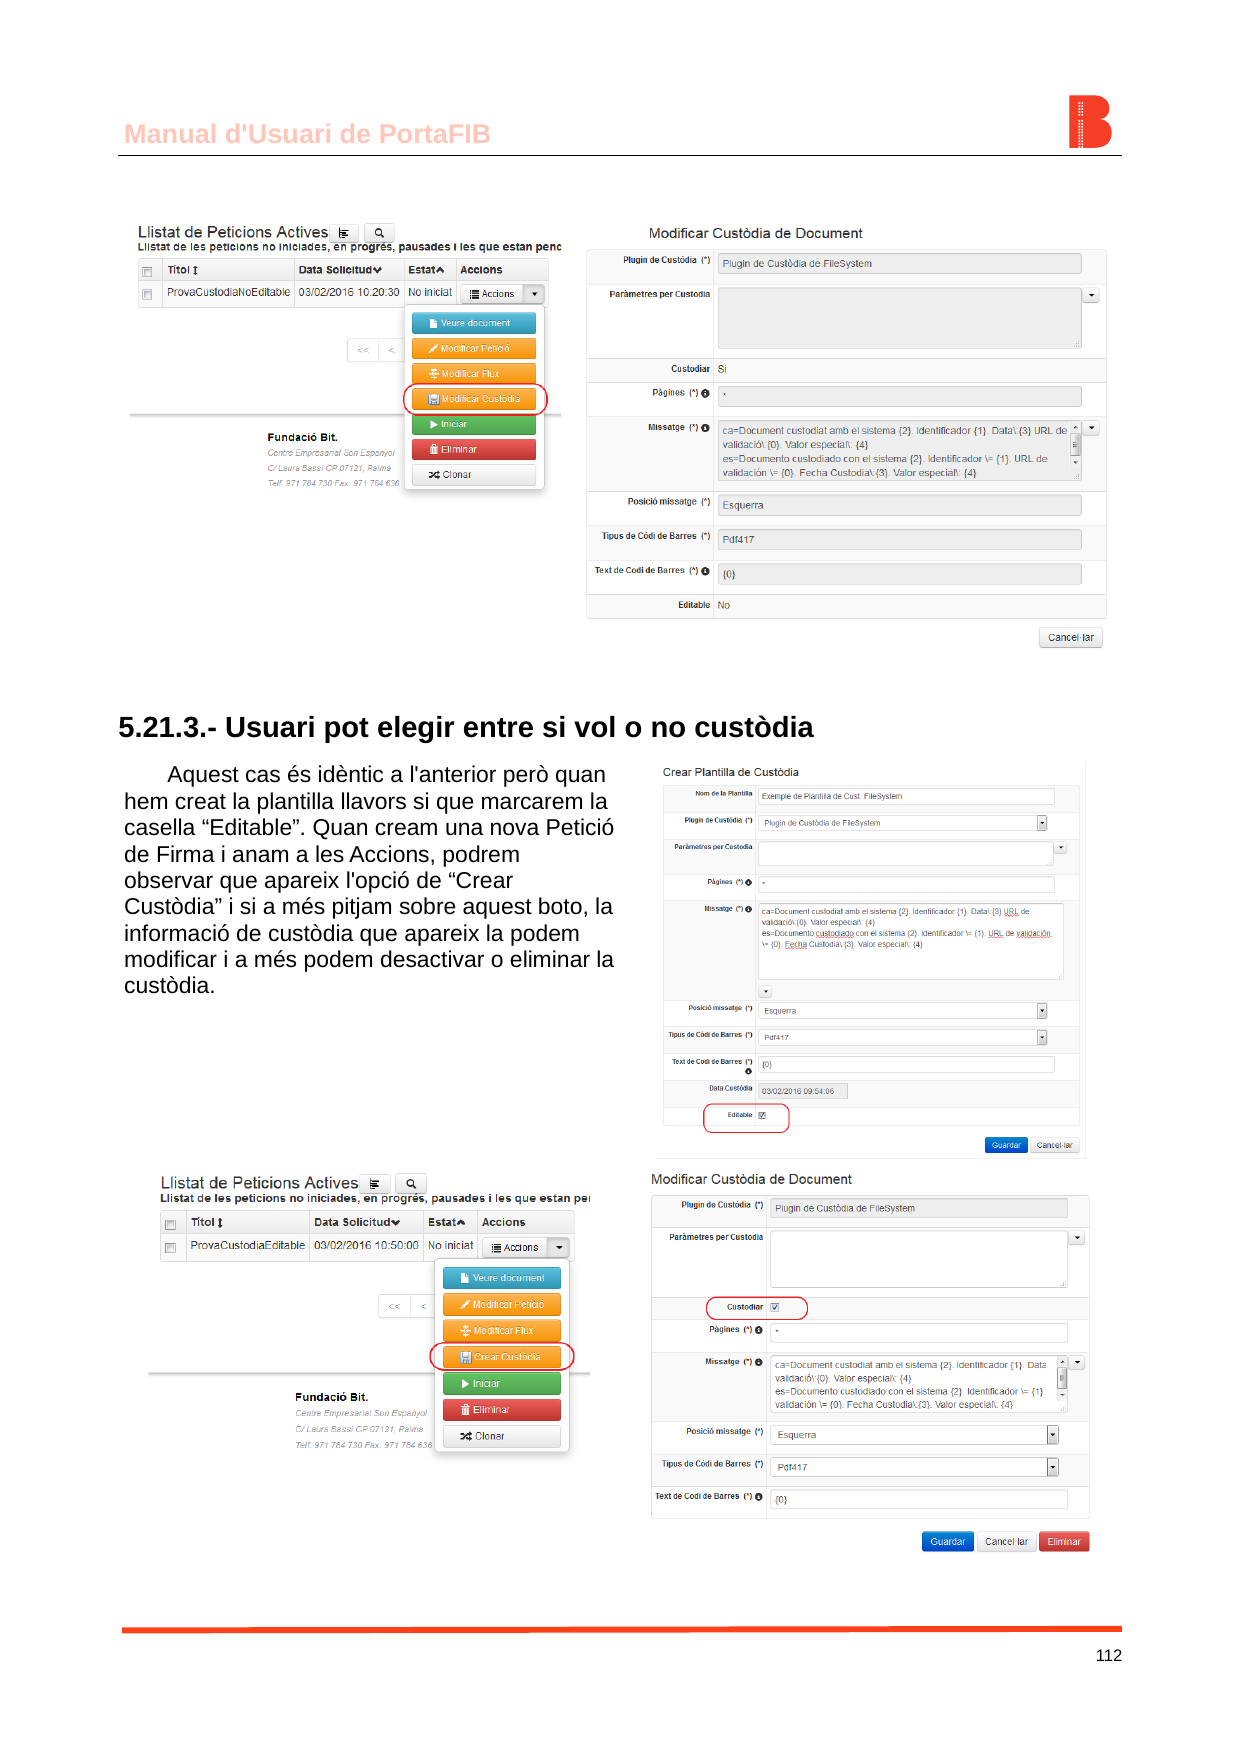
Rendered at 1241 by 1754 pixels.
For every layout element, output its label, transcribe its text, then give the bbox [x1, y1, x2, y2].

table_header [118, 216, 572, 658]
table_cell [118, 1170, 620, 1588]
table_header [620, 756, 1122, 1164]
subtitle Usuari pot elegir entre si vol o no custòdia [118, 710, 1122, 743]
picture [148, 1169, 590, 1471]
table_header [573, 216, 1122, 658]
table_header Aquest cas és idèntic a l'anterior però quan hem creat la plantilla llavors si que marcarem la casella “Editable”. Quan cream una nova Petició de Firma i anam a les Accions, podrem observar que apareix l'opció de “Crear Custòdia” i si a més pitjam sobre aquest boto, la informació de custòdia que apareix la podem modificar i a més podem desactivar o eliminar la custòdia. [118, 756, 620, 1164]
picture [656, 761, 1086, 1159]
picture [1063, 94, 1117, 150]
table_cell [118, 1164, 620, 1169]
picture [649, 1169, 1093, 1557]
picture [129, 221, 562, 502]
table_cell [620, 1170, 1122, 1588]
table_cell [620, 1164, 1122, 1169]
picture [584, 221, 1111, 653]
